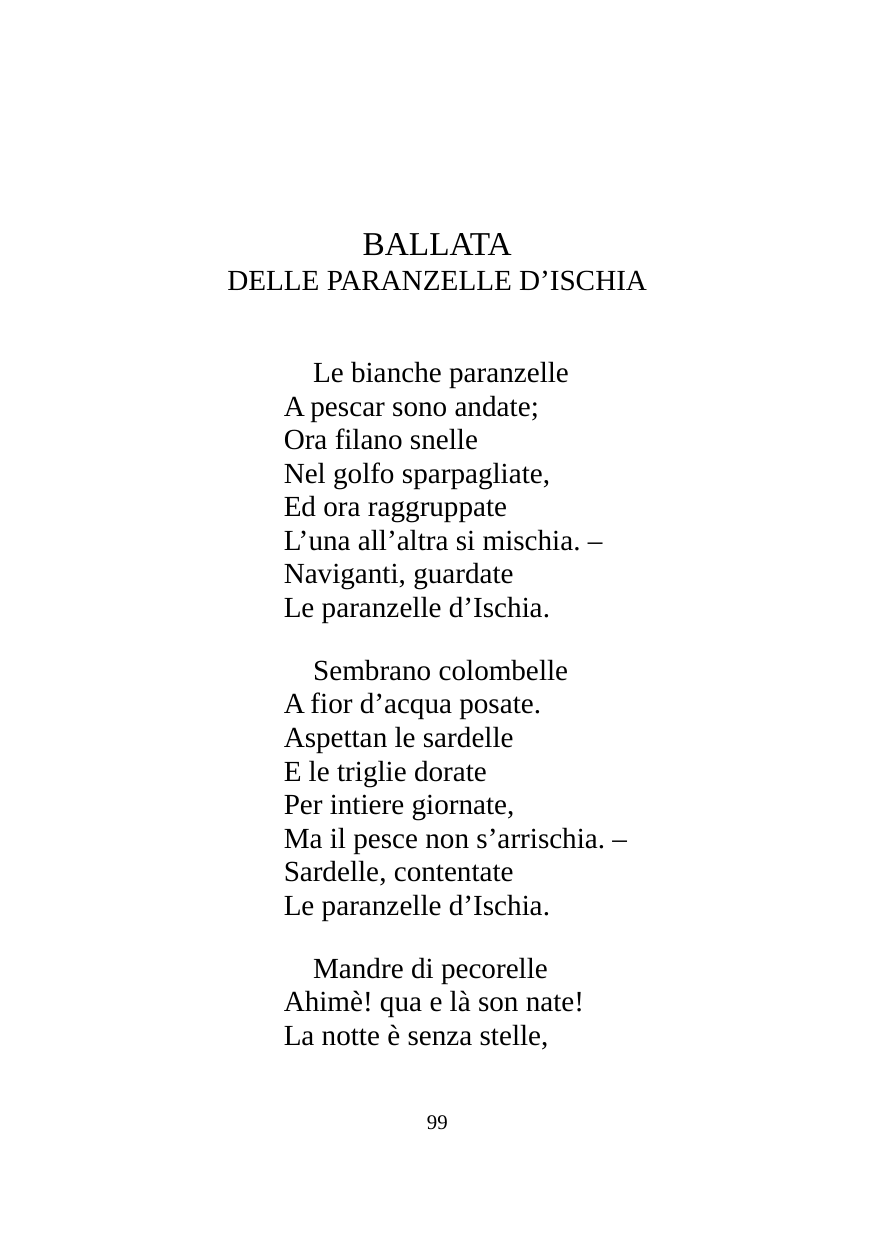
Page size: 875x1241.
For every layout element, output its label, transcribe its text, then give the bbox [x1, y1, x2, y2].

text Sembrano colombelle [283, 653, 768, 687]
text Sardelle, contentate [283, 854, 768, 888]
text Mandre di pecorelle [283, 951, 768, 984]
text Naviganti, guardate [283, 557, 768, 590]
text A fior d’acqua posate. [283, 687, 768, 720]
text L’una all’altra si mischia. – [283, 523, 768, 557]
text Ed ora raggruppate [283, 489, 768, 523]
text A pescar sono andate; [283, 389, 768, 422]
text Ma il pesce non s’arrischia. – [283, 821, 768, 854]
text E le triglie dorate [283, 754, 768, 787]
text Le paranzelle d’Ischia. [283, 888, 768, 921]
text La notte è senza stelle, [283, 1018, 768, 1052]
text Ahimè! qua e là son nate! [283, 984, 768, 1018]
text Aspettan le sardelle [283, 720, 768, 754]
text Per intiere giornate, [283, 787, 768, 821]
text Ora filano snelle [283, 422, 768, 456]
subtitle BALLATA DELLE PARANZELLE D’ISCHIA [106, 224, 768, 296]
text Le paranzelle d’Ischia. [283, 590, 768, 624]
text Nel golfo sparpagliate, [283, 456, 768, 489]
text Le bianche paranzelle [283, 355, 768, 389]
